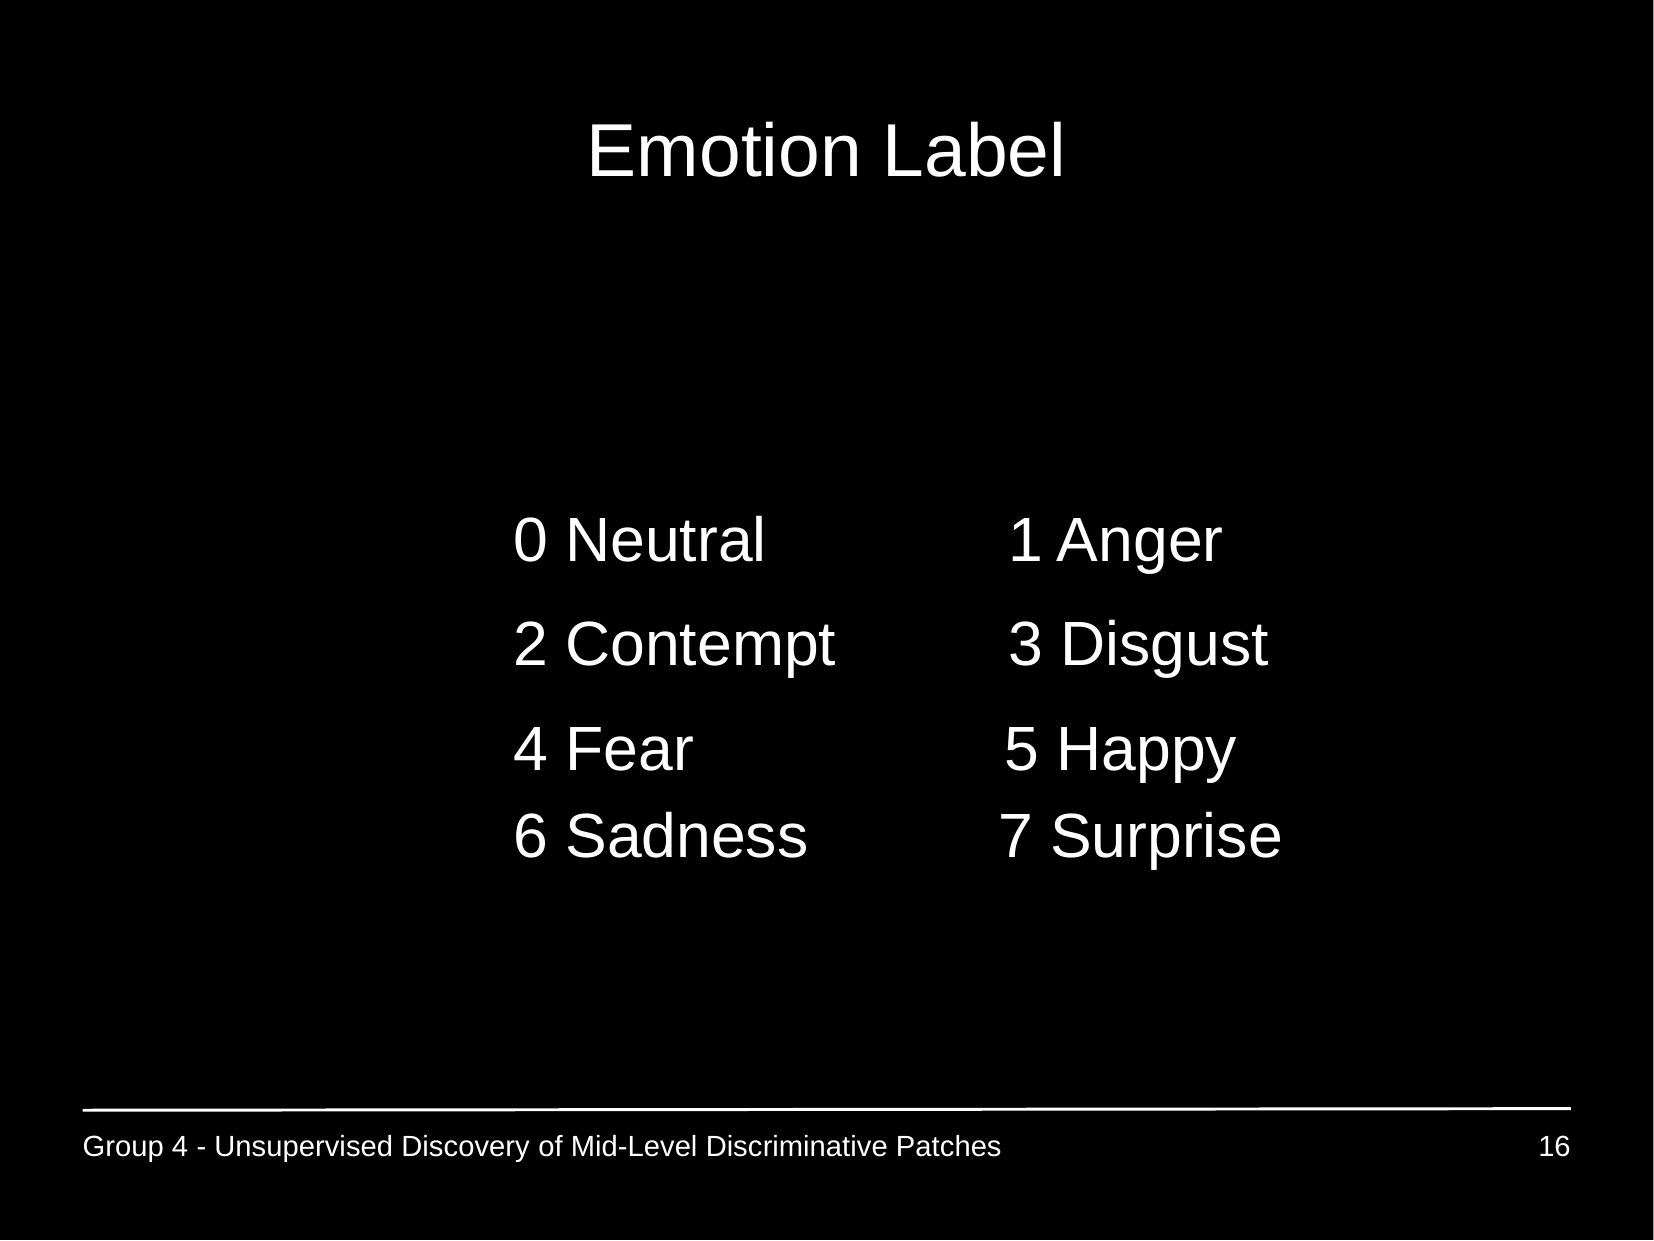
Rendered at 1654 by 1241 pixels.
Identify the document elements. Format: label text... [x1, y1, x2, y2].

list 0 Neutral 1 Anger 2 Contempt 3 Disgust 4 Fear 5 Happy 6 Sadness 7 Surprise [498, 491, 1323, 902]
title Emotion Label [82, 49, 1571, 257]
